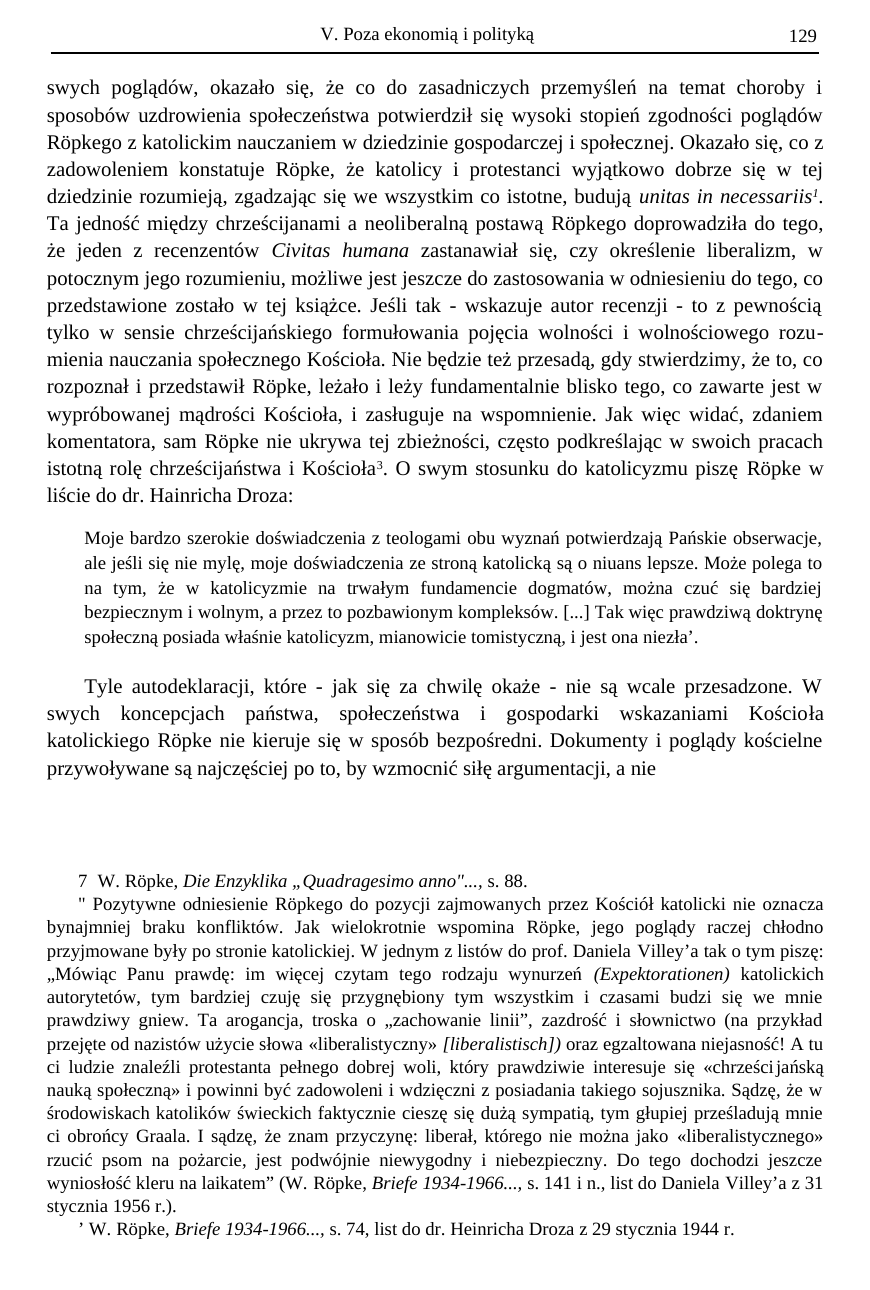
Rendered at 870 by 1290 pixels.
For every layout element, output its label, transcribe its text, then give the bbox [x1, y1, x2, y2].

text swych poglądów, okazało się, że co do zasadniczych przemyśleń na temat choroby i sposobów uzdrowienia społeczeństwa potwierdził się wysoki stopień zgodności poglądów Röpkego z katolickim nauczaniem w dziedzinie gospodarczej i społecz­nej. Okazało się, co z zadowoleniem konstatuje Röpke, że katolicy i protestanci wyjątkowo dobrze się w tej dziedzinie rozumieją, zgadzając się we wszystkim co istotne, budują unitas in necessariis1. Ta jedność między chrześcijanami a neoli­beralną postawą Röpkego doprowadziła do tego, że jeden z recenzentów Civitas humana zastanawiał się, czy określenie liberalizm, w potocznym jego rozumie­niu, możliwe jest jeszcze do zastosowania w odniesieniu do tego, co przedstawione zostało w tej książce. Jeśli tak - wskazuje autor recenzji - to z pewnością tylko w sensie chrześcijańskiego formułowania pojęcia wolności i wolnościowego rozu­mienia nauczania społecznego Kościoła. Nie będzie też przesadą, gdy stwierdzimy, że to, co rozpoznał i przedstawił Röpke, leżało i leży fundamentalnie blisko tego, co zawarte jest w wypróbowanej mądrości Kościoła, i zasługuje na wspomnienie. Jak więc widać, zdaniem komentatora, sam Röpke nie ukrywa tej zbieżności, często podkreślając w swoich pracach istotną rolę chrześcijaństwa i Kościoła3. O swym stosunku do katolicyzmu piszę Röpke w liście do dr. Hainricha Droza: [47, 75, 824, 507]
text Moje bardzo szerokie doświadczenia z teologami obu wyznań potwierdzają Pańskie obserwacje, ale jeśli się nie mylę, moje doświadczenia ze stroną katolicką są o niuans lepsze. Może polega to na tym, że w katolicyzmie na trwałym fundamencie dogmatów, można czuć się bardziej bezpiecznym i wolnym, a przez to pozbawionym kompleksów. [...] Tak więc prawdziwą doktrynę społeczną posiada właśnie katolicyzm, mianowicie tomistyczną, i jest ona niezła’. [84, 527, 824, 648]
text Tyle autodeklaracji, które - jak się za chwilę okaże - nie są wcale przesadzone. W swych koncepcjach państwa, społeczeństwa i gospodarki wskazaniami Kościo­ła katolickiego Röpke nie kieruje się w sposób bezpośredni. Dokumenty i poglądy kościelne przywoływane są najczęściej po to, by wzmocnić siłę argumentacji, a nie [47, 674, 824, 779]
text ’ W. Röpke, Briefe 1934-1966..., s. 74, list do dr. Heinricha Droza z 29 stycznia 1944 r. [47, 1218, 824, 1240]
text V. Poza ekonomią i polityką [320, 23, 549, 45]
text 129 [789, 25, 821, 47]
text " Pozytywne odniesienie Röpkego do pozycji zajmowanych przez Kościół katolicki nie ozna­cza bynajmniej braku konfliktów. Jak wielokrotnie wspomina Röpke, jego poglądy raczej chłodno przyjmowane były po stronie katolickiej. W jednym z listów do prof. Daniela Villey’a tak o tym piszę: „Mówiąc Panu prawdę: im więcej czytam tego rodzaju wynurzeń (Expektorationen) katolic­kich autorytetów, tym bardziej czuję się przygnębiony tym wszystkim i czasami budzi się we mnie prawdziwy gniew. Ta arogancja, troska o „zachowanie linii”, zazdrość i słownictwo (na przykład przejęte od nazistów użycie słowa «liberalistyczny» [liberalistisch]) oraz egzaltowana niejasność! A tu ci ludzie znaleźli protestanta pełnego dobrej woli, który prawdziwie interesuje się «chrześci­jańską nauką społeczną» i powinni być zadowoleni i wdzięczni z posiadania takiego sojusznika. Sądzę, że w środowiskach katolików świeckich faktycznie cieszę się dużą sympatią, tym głupiej prześladują mnie ci obrońcy Graala. I sądzę, że znam przyczynę: liberał, którego nie można jako «liberalistycznego» rzucić psom na pożarcie, jest podwójnie niewygodny i niebezpieczny. Do tego dochodzi jeszcze wyniosłość kleru na laikatem” (W. Röpke, Briefe 1934-1966..., s. 141 i n., list do Daniela Villey’a z 31 stycznia 1956 r.). [47, 893, 824, 1217]
list W. Röpke, Die Enzyklika „Quadragesimo anno"..., s. 88. [47, 870, 824, 891]
